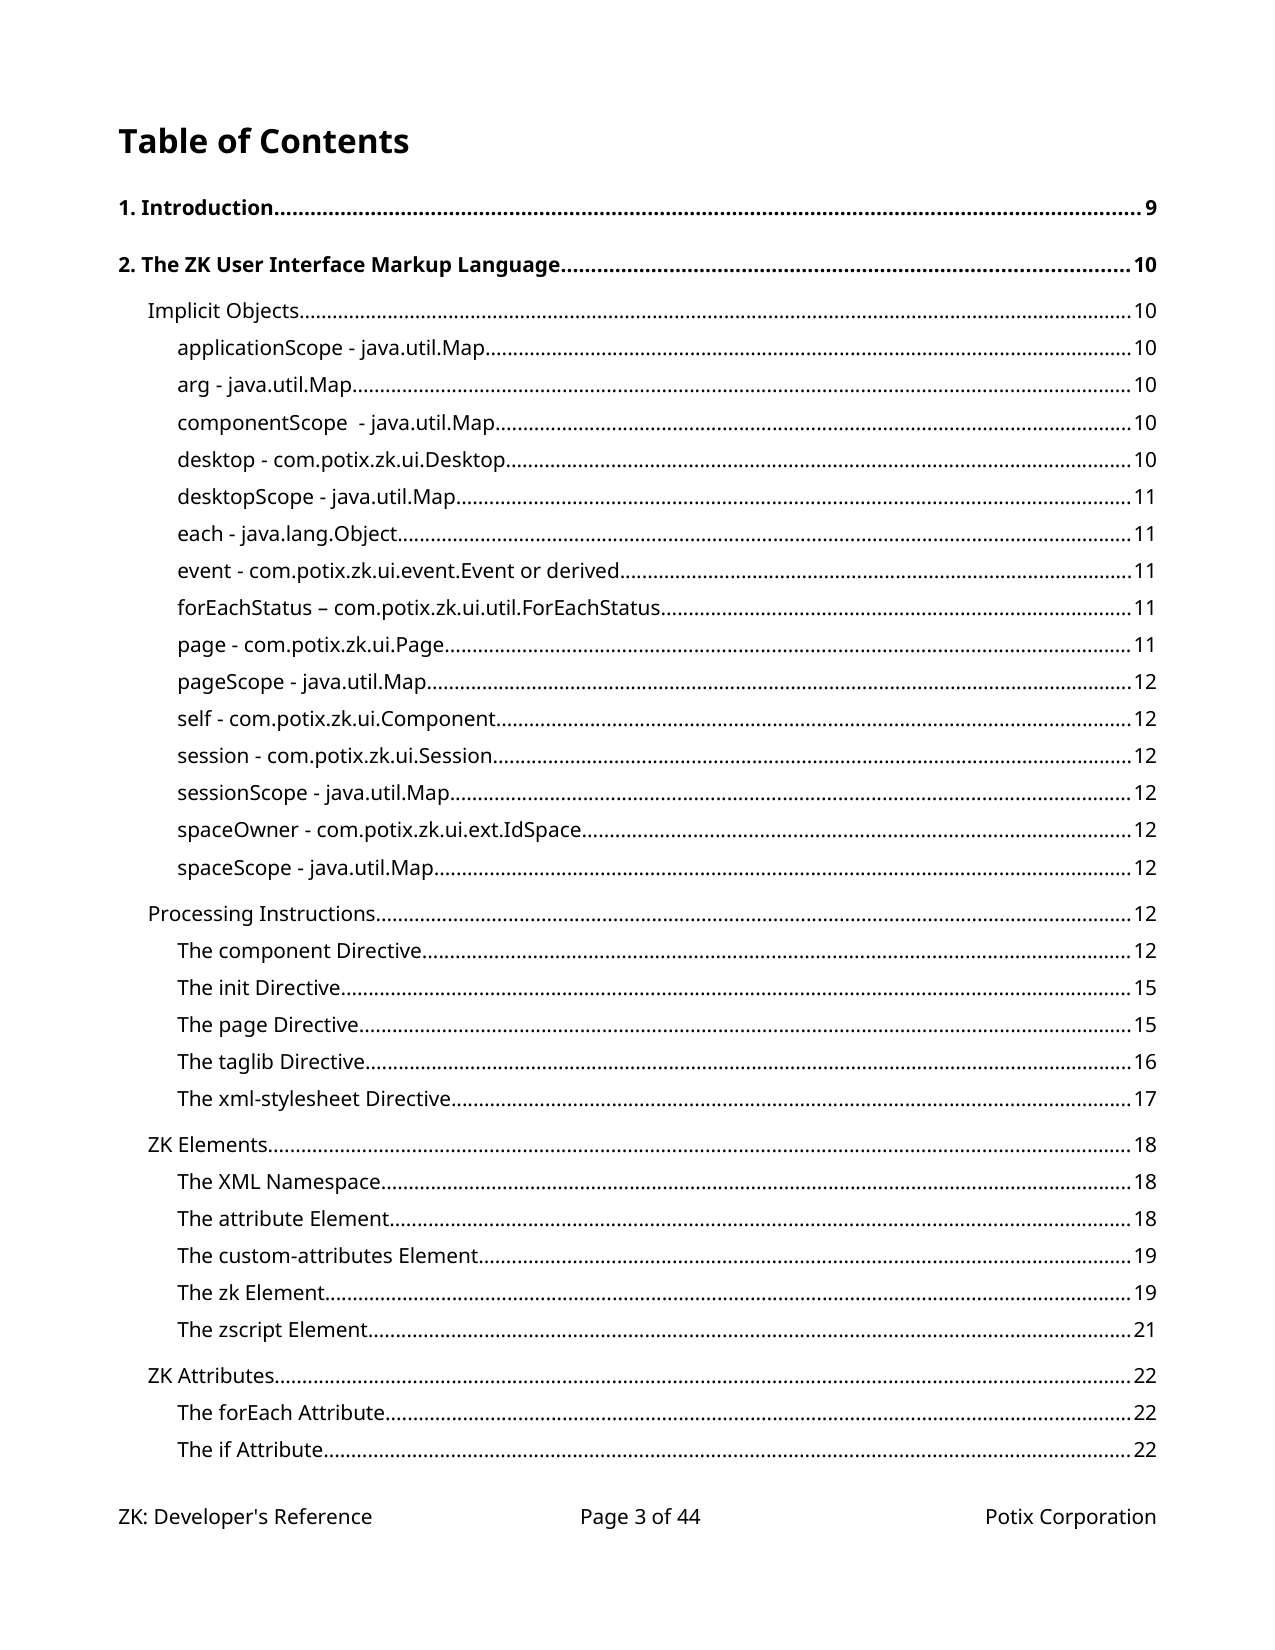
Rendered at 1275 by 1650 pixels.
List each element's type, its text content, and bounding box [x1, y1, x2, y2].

text The init Directive 15 [177, 973, 1157, 1001]
text The xml-stylesheet Directive 17 [177, 1084, 1157, 1112]
text spaceOwner - com.potix.zk.ui.ext.IdSpace 12 [177, 816, 1157, 844]
text arg - java.util.Map 10 [177, 371, 1157, 399]
text desktop - com.potix.zk.ui.Desktop 10 [177, 445, 1157, 473]
text desktopScope - java.util.Map 11 [177, 482, 1157, 510]
text 1. Introduction 9 [118, 193, 1157, 221]
text The zscript Element 21 [177, 1315, 1157, 1344]
text forEachStatus – com.potix.zk.ui.util.ForEachStatus 11 [177, 593, 1157, 621]
text ZK Attributes 22 [148, 1361, 1157, 1389]
text pageScope - java.util.Map 12 [177, 667, 1157, 696]
text The taglib Directive 16 [177, 1047, 1157, 1075]
text The XML Namespace 18 [177, 1167, 1157, 1195]
text each - java.lang.Object 11 [177, 519, 1157, 547]
text session - com.potix.zk.ui.Session 12 [177, 741, 1157, 770]
text The page Directive 15 [177, 1010, 1157, 1038]
text The if Attribute 22 [177, 1436, 1157, 1464]
text Implicit Objects 10 [148, 296, 1157, 325]
text applicationScope - java.util.Map 10 [177, 333, 1157, 362]
text The component Directive 12 [177, 936, 1157, 964]
text The attribute Element 18 [177, 1204, 1157, 1232]
text self - com.potix.zk.ui.Component 12 [177, 704, 1157, 733]
text 2. The ZK User Interface Markup Language 10 [118, 251, 1157, 279]
text The custom-attributes Element 19 [177, 1241, 1157, 1269]
text event - com.potix.zk.ui.event.Event or derived 11 [177, 556, 1157, 584]
text page - com.potix.zk.ui.Page 11 [177, 630, 1157, 658]
text The forEach Attribute 22 [177, 1398, 1157, 1427]
text componentScope - java.util.Map 10 [177, 408, 1157, 436]
text ZK Elements 18 [148, 1130, 1157, 1158]
text Processing Instructions 12 [148, 899, 1157, 927]
text spaceScope - java.util.Map 12 [177, 853, 1157, 881]
text The zk Element 19 [177, 1278, 1157, 1307]
text sessionScope - java.util.Map 12 [177, 778, 1157, 807]
subtitle Table of Contents [118, 118, 1157, 163]
